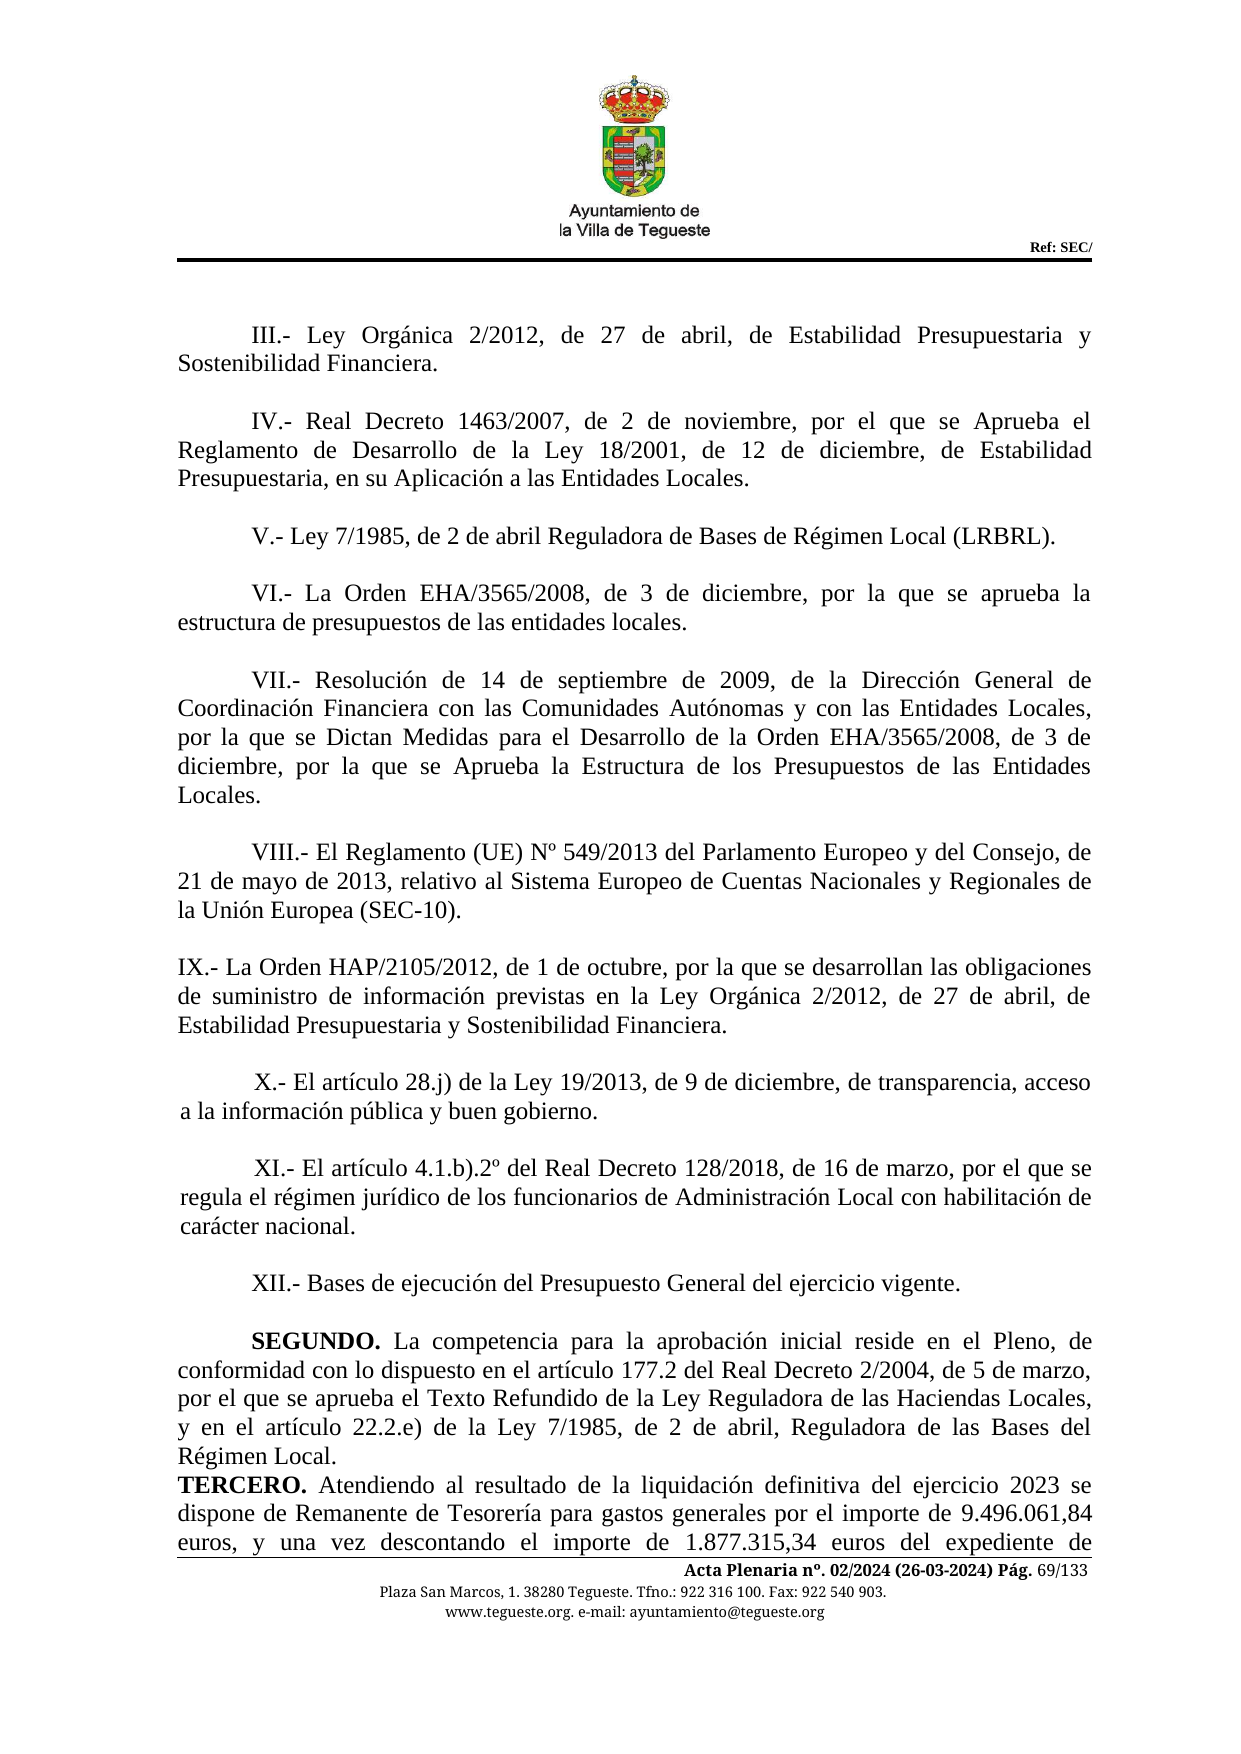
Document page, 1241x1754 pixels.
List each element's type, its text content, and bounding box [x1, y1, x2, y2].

text VI.- La Orden EHA/3565/2008, de 3 de diciembre, por la que se aprueba la estructura de presupuestos de las entidades locales. [177, 578, 1093, 636]
text TERCERO. Atendiendo al resultado de la liquidación definitiva del ejercicio 2023 se dispone de Remanente de Tesorería para gastos generales por el importe de 9.496.061,84 euros, y una vez descontando el importe de 1.877.315,34 euros del expediente de [177, 1470, 1092, 1556]
text IX.- La Orden HAP/2105/2012, de 1 de octubre, por la que se desarrollan las obligaciones de suministro de información previstas en la Ley Orgánica 2/2012, de 27 de abril, de Estabilidad Presupuestaria y Sostenibilidad Financiera. [177, 952, 1092, 1038]
text VIII.- El Reglamento (UE) Nº 549/2013 del Parlamento Europeo y del Consejo, de 21 de mayo de 2013, relativo al Sistema Europeo de Cuentas Nacionales y Regionales de la Unión Europea (SEC-10). [177, 837, 1093, 923]
text IV.- Real Decreto 1463/2007, de 2 de noviembre, por el que se Aprueba el Reglamento de Desarrollo de la Ley 18/2001, de 12 de diciembre, de Estabilidad Presupuestaria, en su Aplicación a las Entidades Locales. [177, 406, 1093, 492]
text V.- Ley 7/1985, de 2 de abril Reguladora de Bases de Régimen Local (LRBRL). [177, 521, 1093, 550]
text III.- Ley Orgánica 2/2012, de 27 de abril, de Estabilidad Presupuestaria y Sostenibilidad Financiera. [177, 320, 1093, 377]
text SEGUNDO. La competencia para la aprobación inicial reside en el Pleno, de conformidad con lo dispuesto en el artículo 177.2 del Real Decreto 2/2004, de 5 de marzo, por el que se aprueba el Texto Refundido de la Ley Reguladora de las Haciendas Locales, y en el artículo 22.2.e) de la Ley 7/1985, de 2 de abril, Reguladora de las Bases del Régimen Local. [177, 1326, 1093, 1470]
text XI.- El artículo 4.1.b).2º del Real Decreto 128/2018, de 16 de marzo, por el que se regula el régimen jurídico de los funcionarios de Administración Local con habilitación de carácter nacional. [180, 1153, 1092, 1240]
text VII.- Resolución de 14 de septiembre de 2009, de la Dirección General de Coordinación Financiera con las Comunidades Autónomas y con las Entidades Locales, por la que se Dictan Medidas para el Desarrollo de la Orden EHA/3565/2008, de 3 de diciembre, por la que se Aprueba la Estructura de los Presupuestos de las Entidades Locales. [177, 665, 1093, 808]
text X.- El artículo 28.j) de la Ley 19/2013, de 9 de diciembre, de transparencia, acceso a la información pública y buen gobierno. [180, 1067, 1092, 1125]
text XII.- Bases de ejecución del Presupuesto General del ejercicio vigente. [177, 1268, 1093, 1297]
